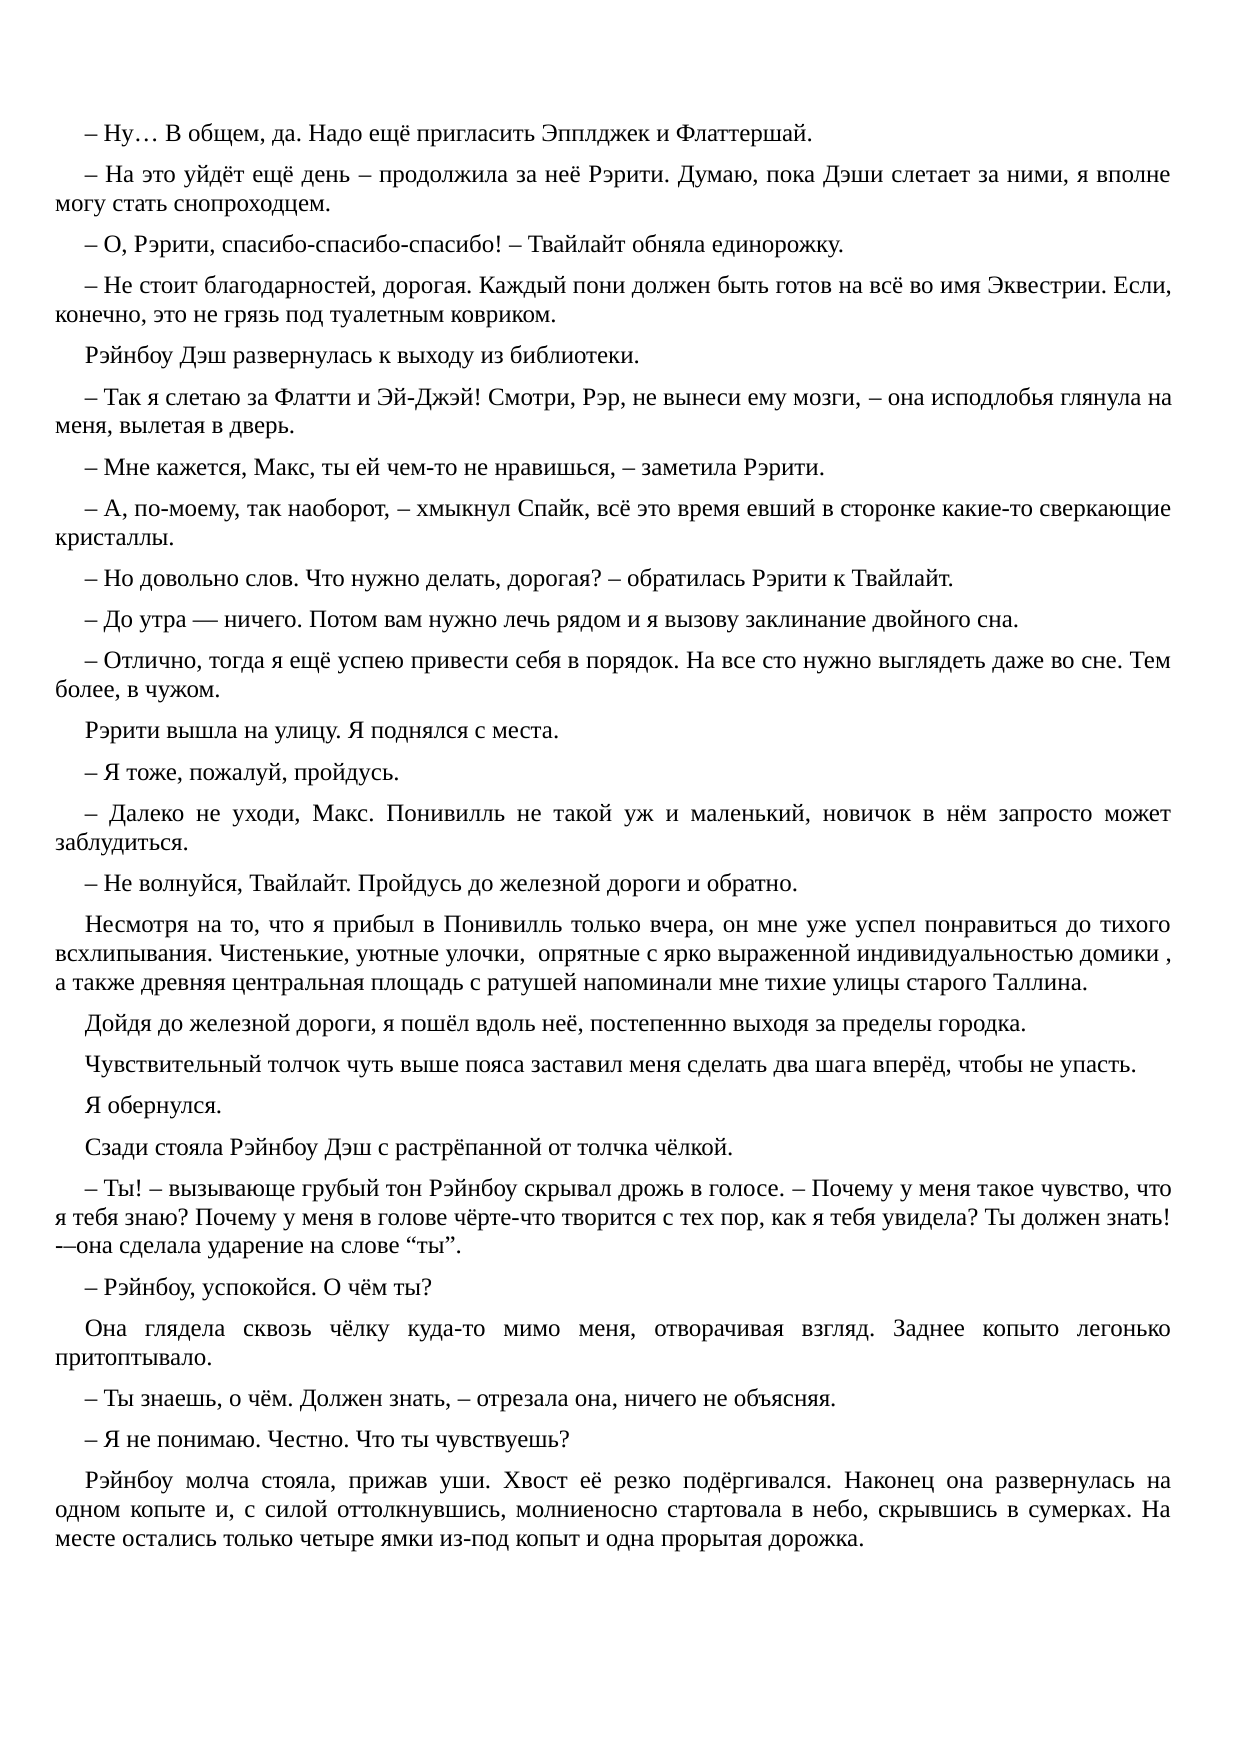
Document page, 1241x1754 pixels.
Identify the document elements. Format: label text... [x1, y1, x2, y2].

text – Но довольно слов. Что нужно делать, дорогая? – обратилась Рэрити к Твайлайт. [55, 563, 1172, 592]
text Рэрити вышла на улицу. Я поднялся с места. [55, 716, 1172, 744]
text – Не волнуйся, Твайлайт. Пройдусь до железной дороги и обратно. [55, 868, 1172, 897]
text – Далеко не уходи, Макс. Понивилль не такой уж и маленький, новичок в нём запросто может заблудиться. [55, 798, 1172, 856]
text Чувствительный толчок чуть выше пояса заставил меня сделать два шага вперёд, чтобы не упасть. [55, 1049, 1172, 1078]
text – Ты знаешь, о чём. Должен знать, – отрезала она, ничего не объясняя. [55, 1383, 1172, 1412]
text Несмотря на то, что я прибыл в Понивилль только вчера, он мне уже успел понравиться до тихого всхлипывания. Чистенькие, уютные улочки, опрятные с ярко выраженной индивидуальностью домики , а также древняя центральная площадь с ратушей напоминали мне тихие улицы старого Таллина. [55, 909, 1172, 996]
text – Так я слетаю за Флатти и Эй-Джэй! Смотри, Рэр, не вынеси ему мозги, – она исподлобья глянула на меня, вылетая в дверь. [55, 382, 1172, 439]
text – О, Рэрити, спасибо-спасибо-спасибо! – Твайлайт обняла единорожку. [55, 229, 1172, 258]
text Дойдя до железной дороги, я пошёл вдоль неё, постепеннно выходя за пределы городка. [55, 1008, 1172, 1037]
text – На это уйдёт ещё день – продолжила за неё Рэрити. Думаю, пока Дэши слетает за ними, я вполне могу стать снопроходцем. [55, 159, 1172, 217]
text Рэйнбоу молча стояла, прижав уши. Хвост её резко подёргивался. Наконец она развернулась на одном копыте и, с силой оттолкнувшись, молниеносно стартовала в небо, скрывшись в сумерках. На месте остались только четыре ямки из-под копыт и одна прорытая дорожка. [55, 1466, 1172, 1552]
text – Ты! – вызывающе грубый тон Рэйнбоу скрывал дрожь в голосе. – Почему у меня такое чувство, что я тебя знаю? Почему у меня в голове чёрте-что творится с тех пор, как я тебя увидела? Ты должен знать! -–она сделала ударение на слове “ты”. [55, 1173, 1172, 1259]
text – Я не понимаю. Честно. Что ты чувствуешь? [55, 1424, 1172, 1453]
text – Ну… В общем, да. Надо ещё пригласить Эпплджек и Флаттершай. [55, 118, 1172, 147]
text – Рэйнбоу, успокойся. О чём ты? [55, 1272, 1172, 1301]
text Рэйнбоу Дэш развернулась к выходу из библиотеки. [55, 341, 1172, 369]
text – Отлично, тогда я ещё успею привести себя в порядок. На все сто нужно выглядеть даже во сне. Тем более, в чужом. [55, 646, 1172, 703]
text Я обернулся. [55, 1091, 1172, 1119]
text – До утра — ничего. Потом вам нужно лечь рядом и я вызову заклинание двойного сна. [55, 604, 1172, 633]
text – А, по-моему, так наоборот, – хмыкнул Спайк, всё это время евший в сторонке какие-то сверкающие кристаллы. [55, 493, 1172, 551]
text Сзади стояла Рэйнбоу Дэш с растрёпанной от толчка чёлкой. [55, 1132, 1172, 1161]
text – Мне кажется, Макс, ты ей чем-то не нравишься, – заметила Рэрити. [55, 452, 1172, 481]
text Она глядела сквозь чёлку куда-то мимо меня, отворачивая взгляд. Заднее копыто легонько притоптывало. [55, 1313, 1172, 1371]
text – Не стоит благодарностей, дорогая. Каждый пони должен быть готов на всё во имя Эквестрии. Если, конечно, это не грязь под туалетным ковриком. [55, 271, 1172, 328]
text – Я тоже, пожалуй, пройдусь. [55, 757, 1172, 786]
